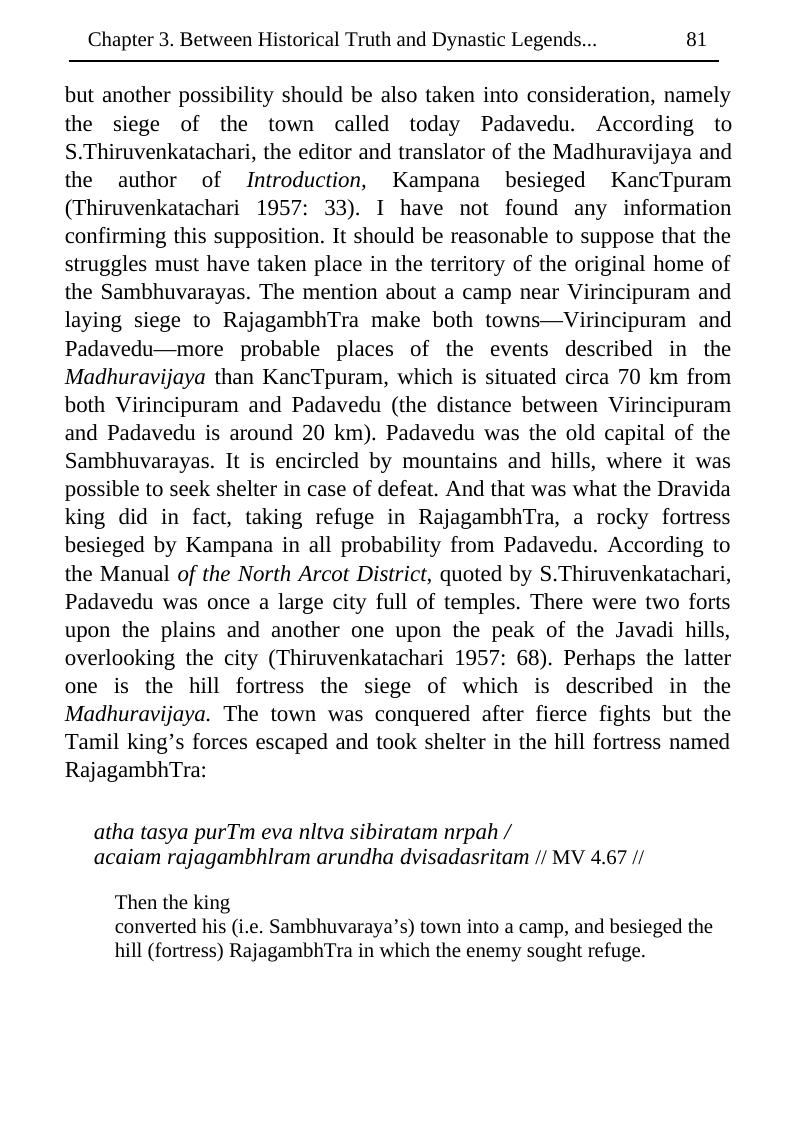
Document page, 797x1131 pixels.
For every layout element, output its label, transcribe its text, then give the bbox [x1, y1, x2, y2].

text Then the king [64, 890, 732, 914]
text acaiam rajagambhlram arundha dvisadasritam // MV 4.67 // [64, 844, 732, 869]
text converted his (i.e. Sambhuvaraya’s) town into a camp, and besieged the hill (fortress) RajagambhTra in which the enemy sought refuge. [114, 914, 732, 962]
text Chapter 3. Between Historical Truth and Dynastic Legends... 81 [88, 26, 721, 51]
text atha tasya purTm eva nltva sibiratam nrpah / [64, 818, 732, 844]
text but another possibility should be also taken into consideration, namely the siege of the town called today Padavedu. Accord­ing to S.Thiruvenkatachari, the editor and translator of the Mad­huravijaya and the author of Introduction, Kampana besieged KancTpuram (Thiruvenkatachari 1957: 33). I have not found any information confirming this supposition. It should be reasonable to suppose that the struggles must have taken place in the territory of the original home of the Sambhuvarayas. The mention about a camp near Virincipuram and laying siege to RajagambhTra make both towns—Virincipuram and Padavedu—more probable places of the events described in the Madhuravijaya than KancTpuram, which is situated circa 70 km from both Virincipuram and Padav­edu (the distance between Virincipuram and Padavedu is around 20 km). Padavedu was the old capital of the Sambhuvarayas. It is encircled by mountains and hills, where it was possible to seek shelter in case of defeat. And that was what the Dravida king did in fact, taking refuge in RajagambhTra, a rocky fortress besieged by Kampana in all probability from Padavedu. According to the Manual of the North Arcot District, quoted by S.Thiruvenkatachari, Padavedu was once a large city full of temples. There were two forts upon the plains and another one upon the peak of the Javadi hills, overlooking the city (Thiruvenkatachari 1957: 68). Perhaps the latter one is the hill fortress the siege of which is described in the Madhuravijaya. The town was conquered after fierce fights but the Tamil king’s forces escaped and took shelter in the hill fortress named RajagambhTra: [64, 81, 732, 783]
